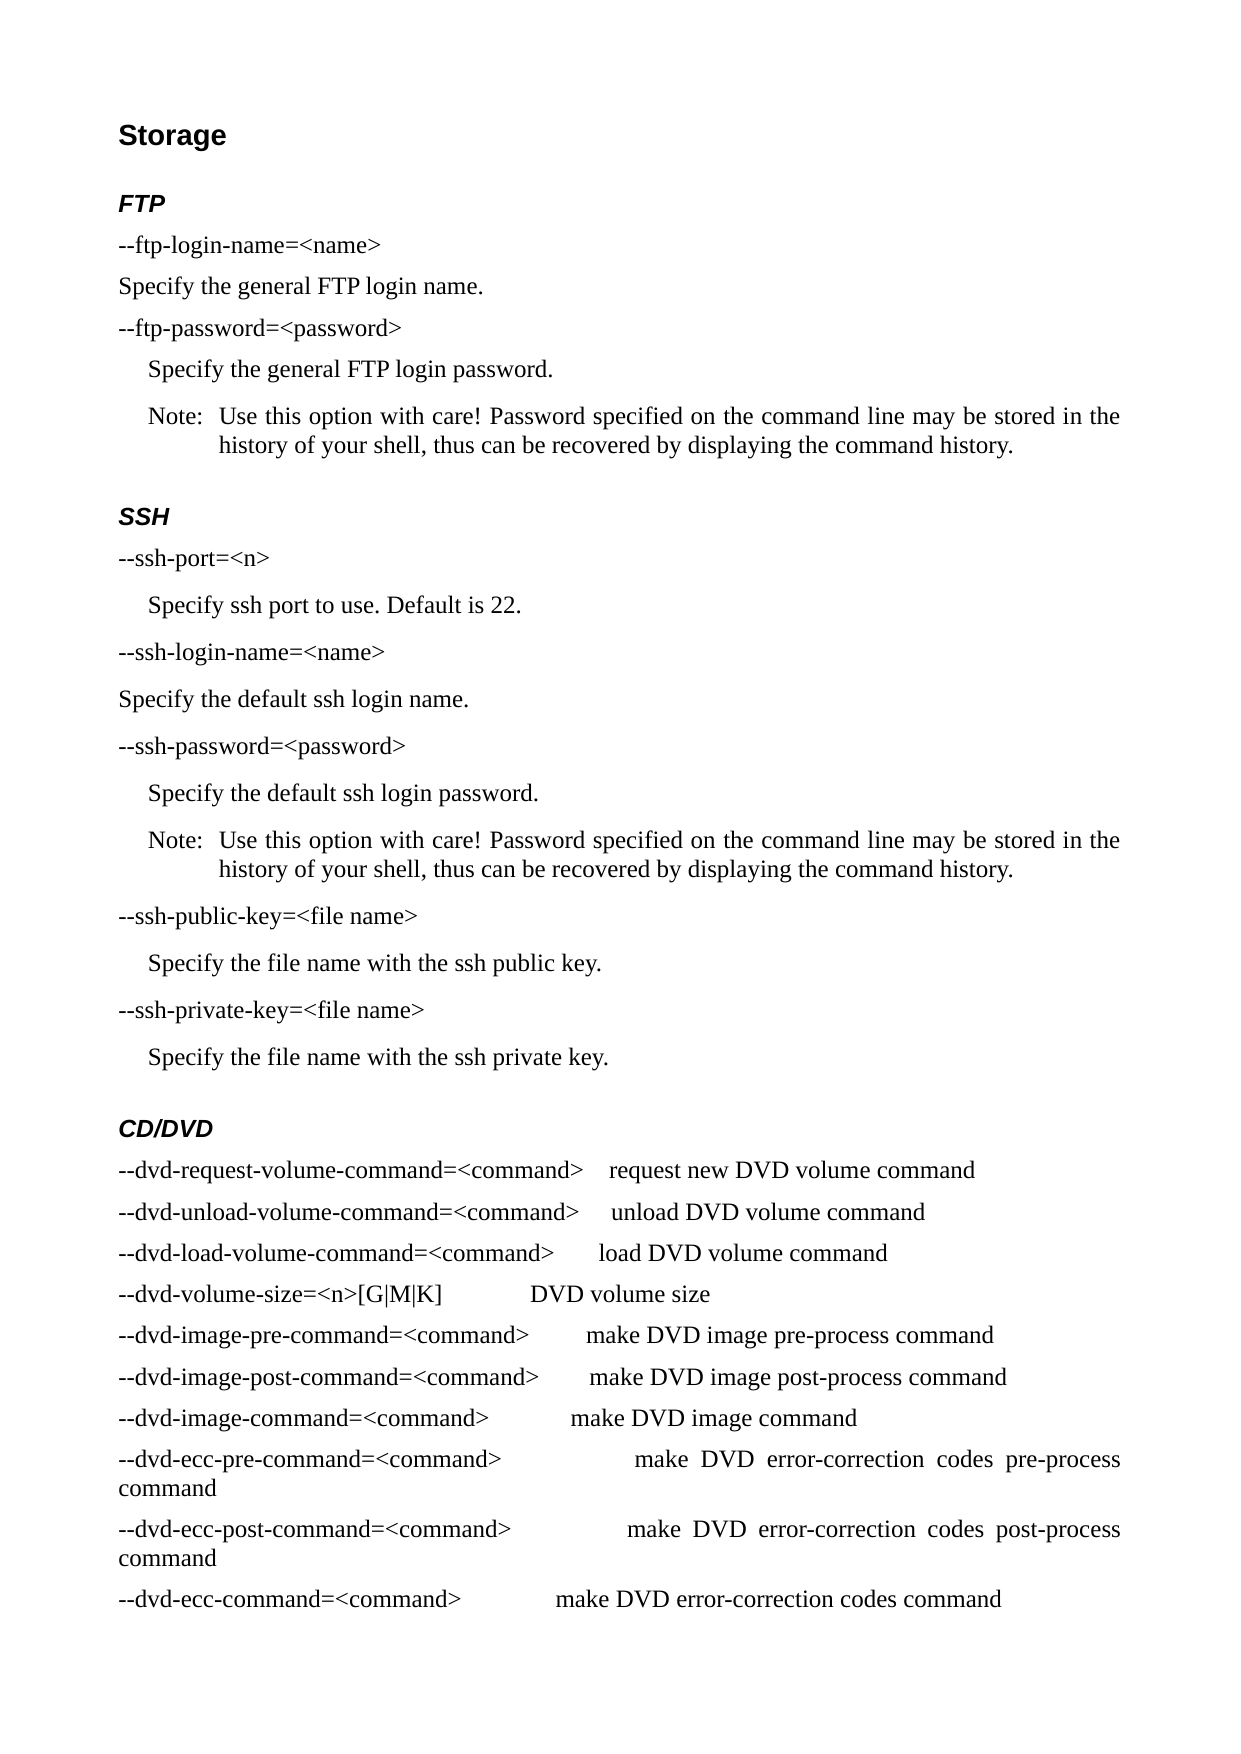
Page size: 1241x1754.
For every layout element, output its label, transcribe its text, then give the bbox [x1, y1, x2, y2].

title Specify the default ssh login name. [118, 684, 1122, 713]
text --dvd-ecc-pre-command=<command> make DVD error-correction codes pre-process command [118, 1444, 1122, 1502]
text Note: Use this option with care! Password specified on the command line may be stored in the history of your shell, thus can be recovered by displaying the command history. [148, 401, 1122, 458]
text --dvd-request-volume-command=<command> request new DVD volume command [118, 1156, 1122, 1184]
text Note: Use this option with care! Password specified on the command line may be stored in the history of your shell, thus can be recovered by displaying the command history. [148, 825, 1122, 883]
title --ssh-login-name=<name> [118, 637, 1122, 666]
text Specify the file name with the ssh private key. [148, 1042, 1122, 1071]
text --dvd-image-pre-command=<command> make DVD image pre-process command [118, 1321, 1122, 1349]
text --dvd-volume-size=<n>[G|M|K] DVD volume size [118, 1279, 1122, 1308]
text Specify the default ssh login password. [148, 778, 1122, 807]
text --dvd-load-volume-command=<command> load DVD volume command [118, 1238, 1122, 1267]
text --dvd-ecc-post-command=<command> make DVD error-correction codes post-process command [118, 1514, 1122, 1572]
text --ftp-password=<password> [118, 313, 1122, 341]
subtitle CD/DVD [118, 1114, 1122, 1143]
text --dvd-image-post-command=<command> make DVD image post-process command [118, 1362, 1122, 1391]
text --dvd-ecc-command=<command> make DVD error-correction codes command [118, 1584, 1122, 1613]
subtitle FTP [118, 189, 1122, 218]
text Specify the file name with the ssh public key. [148, 948, 1122, 977]
text --dvd-unload-volume-command=<command> unload DVD volume command [118, 1197, 1122, 1226]
text --ftp-login-name=<name> [118, 230, 1122, 259]
title --ssh-public-key=<file name> [118, 901, 1122, 930]
subtitle SSH [118, 502, 1122, 530]
title --ssh-password=<password> [118, 731, 1122, 760]
text Specify ssh port to use. Default is 22. [148, 590, 1122, 619]
text Specify the general FTP login name. [118, 271, 1122, 300]
text --dvd-image-command=<command> make DVD image command [118, 1403, 1122, 1432]
subtitle Storage [118, 118, 1122, 152]
text Specify the general FTP login password. [148, 354, 1122, 383]
title --ssh-port=<n> [118, 543, 1122, 572]
title --ssh-private-key=<file name> [118, 995, 1122, 1024]
